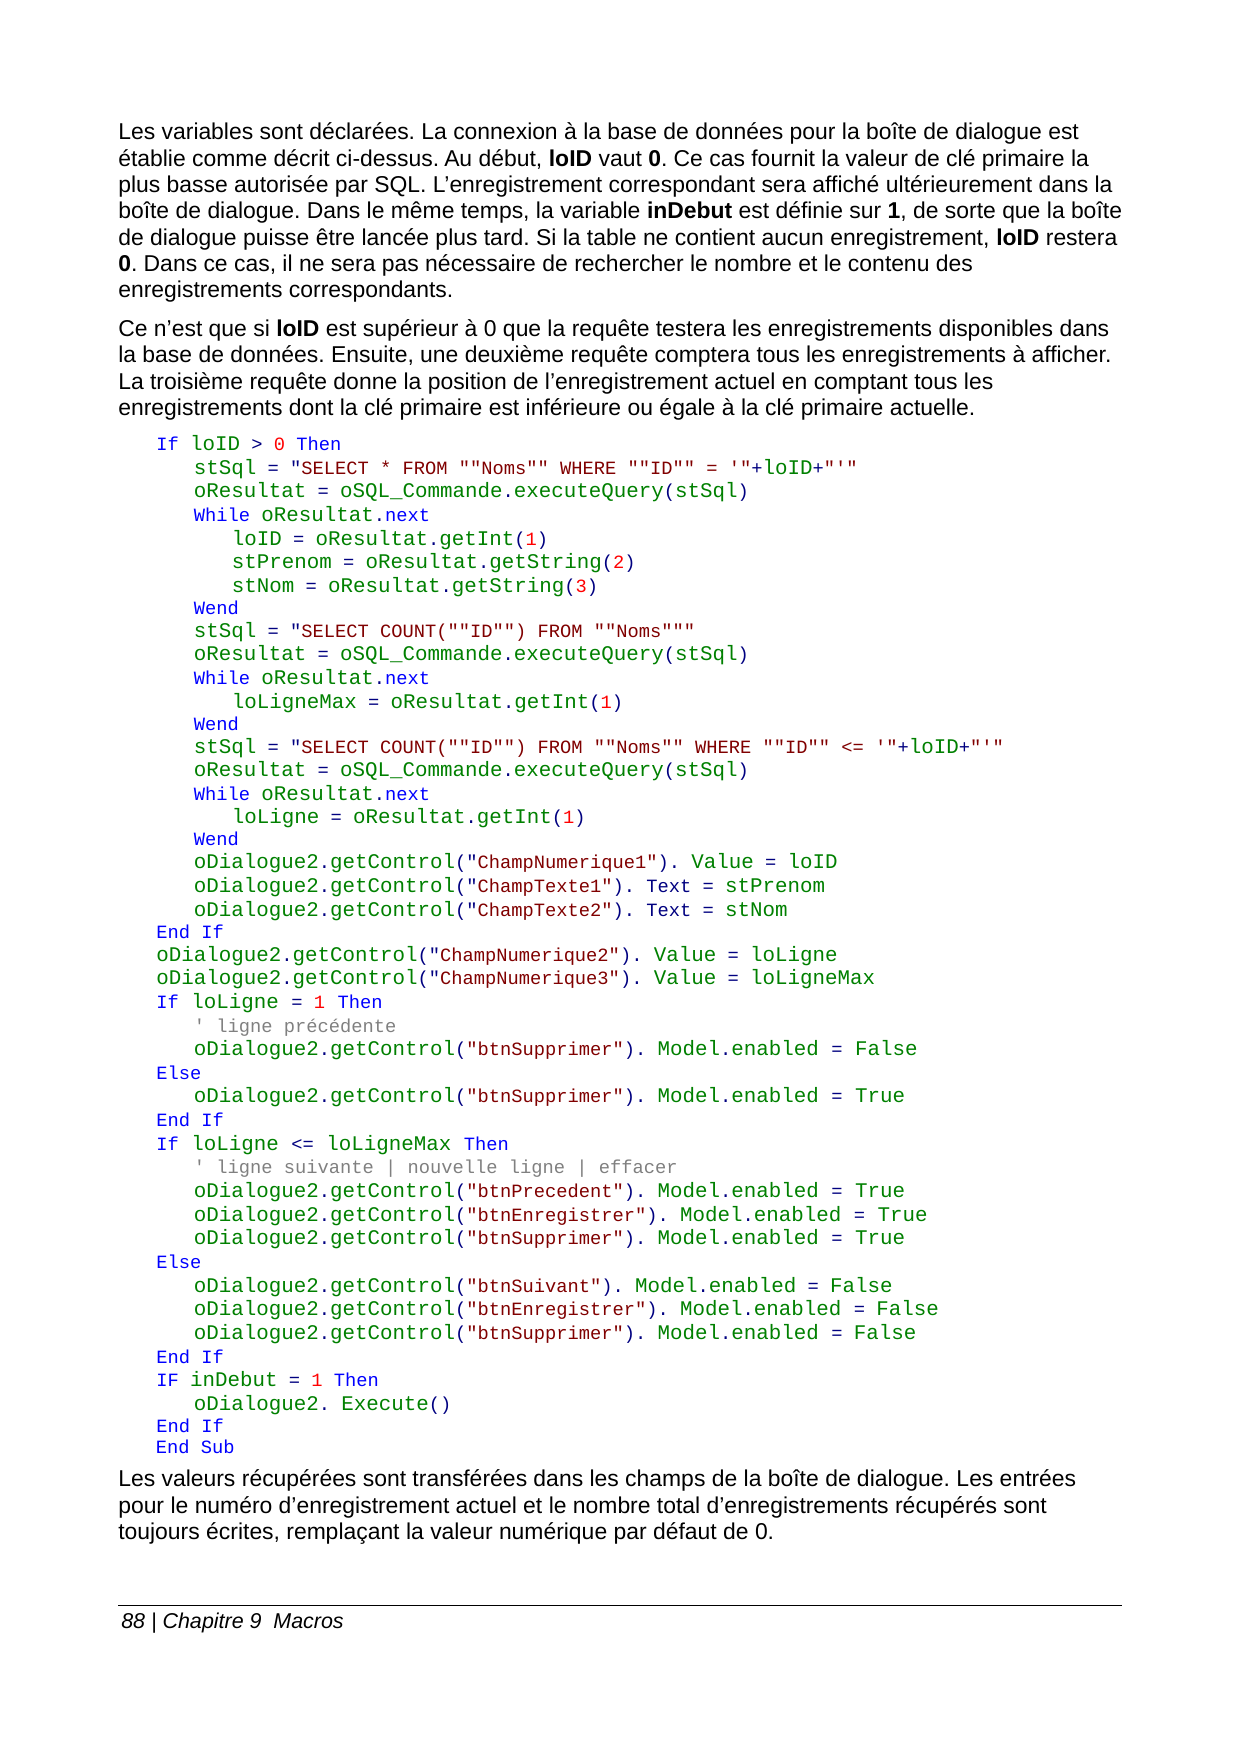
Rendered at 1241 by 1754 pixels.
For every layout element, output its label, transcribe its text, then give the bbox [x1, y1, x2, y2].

text Les variables sont déclarées. La connexion à la base de données pour la boîte de dialogue est établie comme décrit ci-dessus. Au début, loID vaut 0. Ce cas fournit la valeur de clé primaire la plus basse autorisée par SQL. L’enregistrement correspondant sera affiché ultérieurement dans la boîte de dialogue. Dans le même temps, la variable inDebut est définie sur 1, de sorte que la boîte de dialogue puisse être lancée plus tard. Si la table ne contient aucun enregistrement, loID restera 0. Dans ce cas, il ne sera pas nécessaire de rechercher le nombre et le contenu des enregistrements correspondants. [118, 118, 1122, 303]
text ' ligne précédente [156, 1014, 1122, 1038]
text End If [156, 922, 1122, 944]
text While oResultat.next [156, 667, 1122, 691]
text Wend [156, 598, 1122, 620]
text If loLigne <= loLigneMax Then [156, 1133, 1122, 1156]
text If loLigne = 1 Then [156, 991, 1122, 1014]
text stSql = "SELECT COUNT(""ID"") FROM ""Noms""" [156, 620, 1122, 643]
text Wend [156, 714, 1122, 736]
text oDialogue2.getControl("btnSupprimer"). Model.enabled = False [156, 1038, 1122, 1062]
text loLigne = oResultat.getInt(1) [156, 807, 1122, 830]
text oDialogue2.getControl("ChampNumerique1"). Value = loID [156, 851, 1122, 875]
text stSql = "SELECT COUNT(""ID"") FROM ""Noms"" WHERE ""ID"" <= '"+loID+"'" [156, 736, 1122, 759]
text Les valeurs récupérées sont transférées dans les champs de la boîte de dialogue. Les entrées pour le numéro d’enregistrement actuel et le nombre total d’enregistrements récupérés sont toujours écrites, remplaçant la valeur numérique par défaut de 0. [118, 1465, 1122, 1544]
text oResultat = oSQL_Commande.executeQuery(stSql) [156, 759, 1122, 783]
text oDialogue2.getControl("ChampNumerique2"). Value = loLigne [156, 944, 1122, 967]
text oResultat = oSQL_Commande.executeQuery(stSql) [156, 480, 1122, 504]
text If loID > 0 Then [156, 433, 1122, 457]
text oDialogue2.getControl("ChampTexte2"). Text = stNom [156, 899, 1122, 922]
text Else [156, 1251, 1122, 1275]
text oDialogue2.getControl("btnSuivant"). Model.enabled = False [156, 1275, 1122, 1298]
text Else [156, 1062, 1122, 1086]
text Ce n’est que si loID est supérieur à 0 que la requête testera les enregistrements disponibles dans la base de données. Ensuite, une deuxième requête comptera tous les enregistrements à afficher. La troisième requête donne la position de l’enregistrement actuel en comptant tous les enregistrements dont la clé primaire est inférieure ou égale à la clé primaire actuelle. [118, 315, 1122, 421]
text oDialogue2.getControl("btnSupprimer"). Model.enabled = False [156, 1322, 1122, 1346]
text End If [156, 1417, 1122, 1438]
text ' ligne suivante | nouvelle ligne | effacer [156, 1156, 1122, 1180]
text End Sub [156, 1438, 1122, 1459]
text oResultat = oSQL_Commande.executeQuery(stSql) [156, 643, 1122, 667]
text oDialogue2.getControl("ChampNumerique3"). Value = loLigneMax [156, 967, 1122, 991]
text loID = oResultat.getInt(1) [156, 528, 1122, 551]
text Wend [156, 830, 1122, 851]
text oDialogue2.getControl("btnEnregistrer"). Model.enabled = True [156, 1204, 1122, 1227]
text oDialogue2. Execute() [156, 1393, 1122, 1417]
text End If [156, 1346, 1122, 1369]
text oDialogue2.getControl("btnSupprimer"). Model.enabled = True [156, 1227, 1122, 1251]
text While oResultat.next [156, 504, 1122, 528]
text stPrenom = oResultat.getString(2) [156, 551, 1122, 575]
text loLigneMax = oResultat.getInt(1) [156, 691, 1122, 714]
text stSql = "SELECT * FROM ""Noms"" WHERE ""ID"" = '"+loID+"'" [156, 457, 1122, 480]
text IF inDebut = 1 Then [156, 1369, 1122, 1393]
text oDialogue2.getControl("btnSupprimer"). Model.enabled = True [156, 1086, 1122, 1109]
text End If [156, 1109, 1122, 1133]
text oDialogue2.getControl("ChampTexte1"). Text = stPrenom [156, 875, 1122, 899]
text oDialogue2.getControl("btnEnregistrer"). Model.enabled = False [156, 1298, 1122, 1322]
text oDialogue2.getControl("btnPrecedent"). Model.enabled = True [156, 1180, 1122, 1204]
text stNom = oResultat.getString(3) [156, 575, 1122, 598]
text While oResultat.next [156, 783, 1122, 807]
